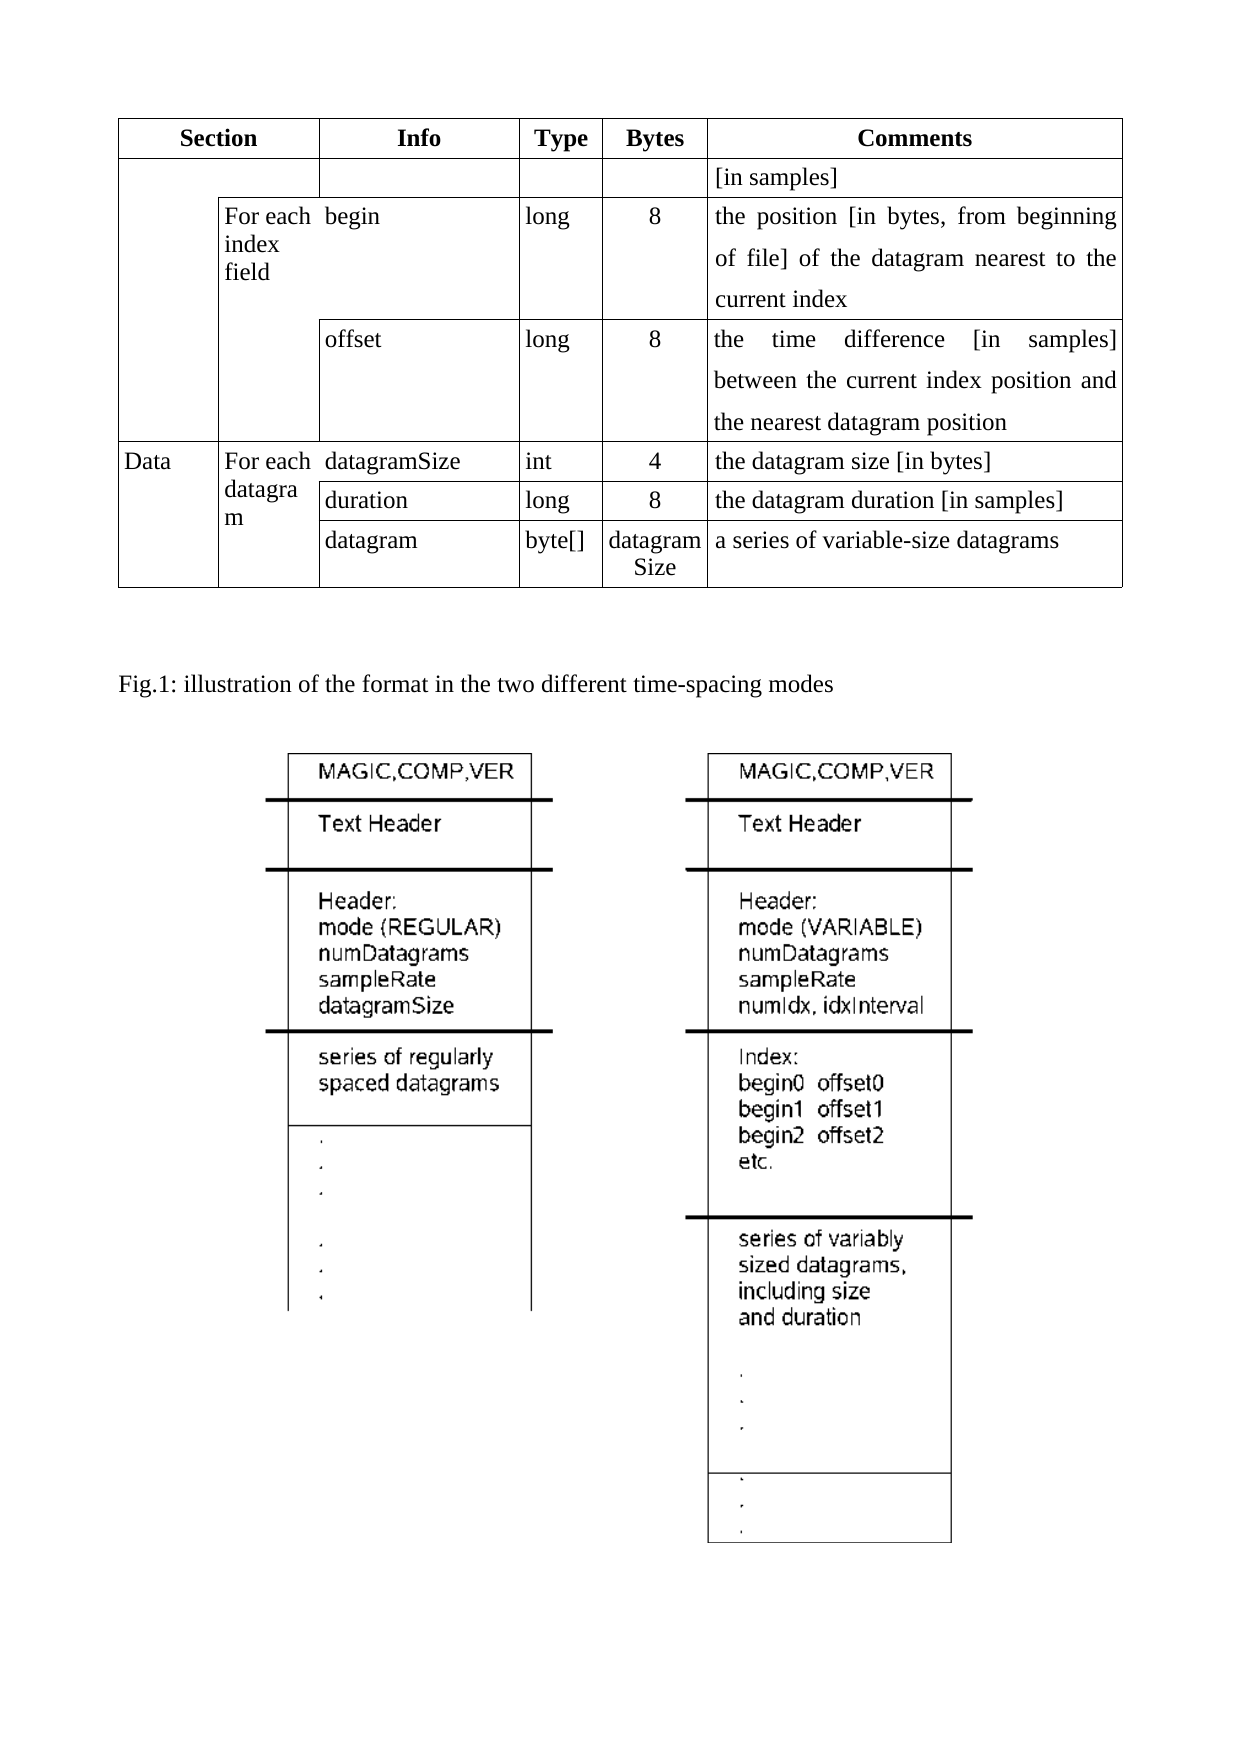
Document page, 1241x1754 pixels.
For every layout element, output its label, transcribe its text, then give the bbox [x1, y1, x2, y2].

table_cell datagram [320, 521, 519, 587]
table_cell [603, 159, 707, 197]
table_header int [520, 442, 602, 481]
table_header begin [319, 198, 519, 319]
table_cell [in samples] [708, 159, 1122, 197]
table_cell byte[] [520, 521, 602, 587]
table_cell 8 [603, 320, 707, 441]
table_cell For each datagram [219, 442, 319, 587]
table_cell [320, 159, 519, 197]
table_header the position [in bytes, from beginning of file] of the datagram nearest to the current index [708, 198, 1122, 319]
table_header Comments [708, 119, 1122, 157]
table_cell a series of variable-size datagrams [708, 521, 1122, 587]
table_header Bytes [603, 119, 707, 157]
table_header Section [119, 119, 319, 157]
table_header 8 [603, 198, 707, 319]
table_cell datagramSize [603, 521, 707, 587]
table_cell [520, 159, 602, 197]
table_header 4 [603, 442, 707, 481]
table_cell duration [320, 482, 519, 520]
table_header the datagram size [in bytes] [708, 442, 1122, 481]
table_header datagramSize [319, 442, 519, 481]
table_cell the datagram duration [in samples] [708, 482, 1122, 520]
table_cell long [520, 320, 602, 441]
table_header Type [520, 119, 602, 157]
table_header long [520, 198, 602, 319]
table_cell 8 [603, 482, 707, 520]
table_cell offset [320, 320, 519, 441]
table_cell For each index field [219, 198, 319, 441]
table_cell [119, 159, 218, 441]
table_cell long [520, 482, 602, 520]
table_cell the time difference [in samples] between the current index position and the nearest datagram position [708, 320, 1122, 441]
table_header Info [320, 119, 519, 157]
table_cell Data [119, 442, 218, 587]
text Fig.1: illustration of the format in the two different time-spacing modes [118, 670, 1122, 698]
table_cell [219, 159, 319, 197]
